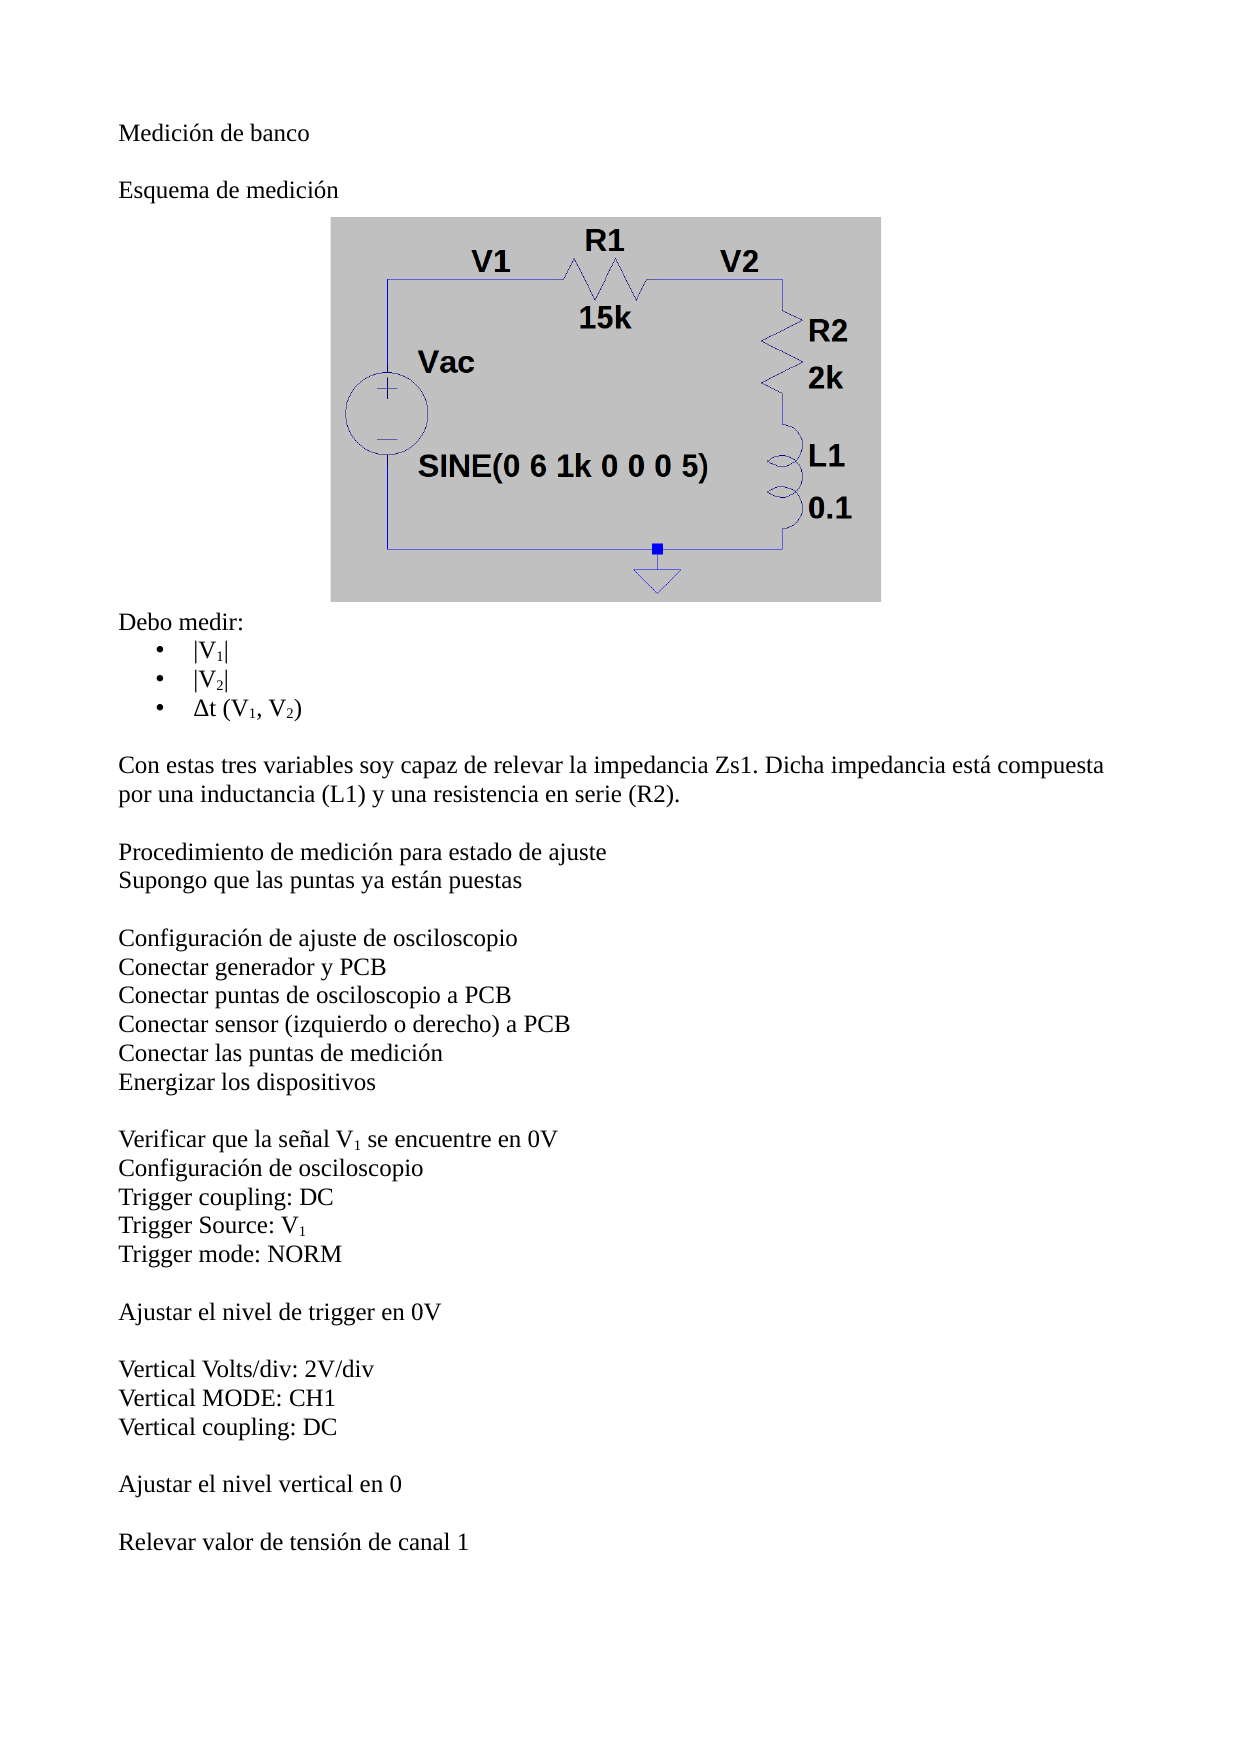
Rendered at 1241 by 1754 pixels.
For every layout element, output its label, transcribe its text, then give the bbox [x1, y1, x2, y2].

list |V2| [156, 664, 1122, 693]
text Ajustar el nivel de trigger en 0V [118, 1297, 1122, 1326]
text Trigger mode: NORM [118, 1239, 1122, 1268]
text Conectar generador y PCB [118, 952, 1122, 981]
text Esquema de medición [118, 176, 1122, 204]
text Trigger Source: V1 [118, 1211, 1122, 1239]
text Relevar valor de tensión de canal 1 [118, 1527, 1122, 1556]
picture [330, 217, 882, 602]
text Configuración de ajuste de osciloscopio [118, 923, 1122, 952]
text Ajustar el nivel vertical en 0 [118, 1469, 1122, 1498]
text Configuración de osciloscopio [118, 1153, 1122, 1182]
text Verificar que la señal V1 se encuentre en 0V [118, 1124, 1122, 1153]
text Conectar puntas de osciloscopio a PCB [118, 981, 1122, 1009]
text Con estas tres variables soy capaz de relevar la impedancia Zs1. Dicha impedancia está compuesta por una inductancia (L1) y una resistencia en serie (R2). [118, 751, 1122, 808]
text Energizar los dispositivos [118, 1067, 1122, 1096]
text Medición de banco [118, 118, 1122, 147]
list Δt (V1, V2) [156, 693, 1122, 722]
text Vertical coupling: DC [118, 1412, 1122, 1441]
text Vertical Volts/div: 2V/div [118, 1354, 1122, 1383]
text Conectar las puntas de medición [118, 1038, 1122, 1067]
text Vertical MODE: CH1 [118, 1383, 1122, 1412]
list |V1| [156, 636, 1122, 664]
text Trigger coupling: DC [118, 1182, 1122, 1211]
text Procedimiento de medición para estado de ajuste [118, 837, 1122, 866]
text Conectar sensor (izquierdo o derecho) a PCB [118, 1009, 1122, 1038]
text Debo medir: [118, 607, 1122, 636]
text Supongo que las puntas ya están puestas [118, 866, 1122, 894]
